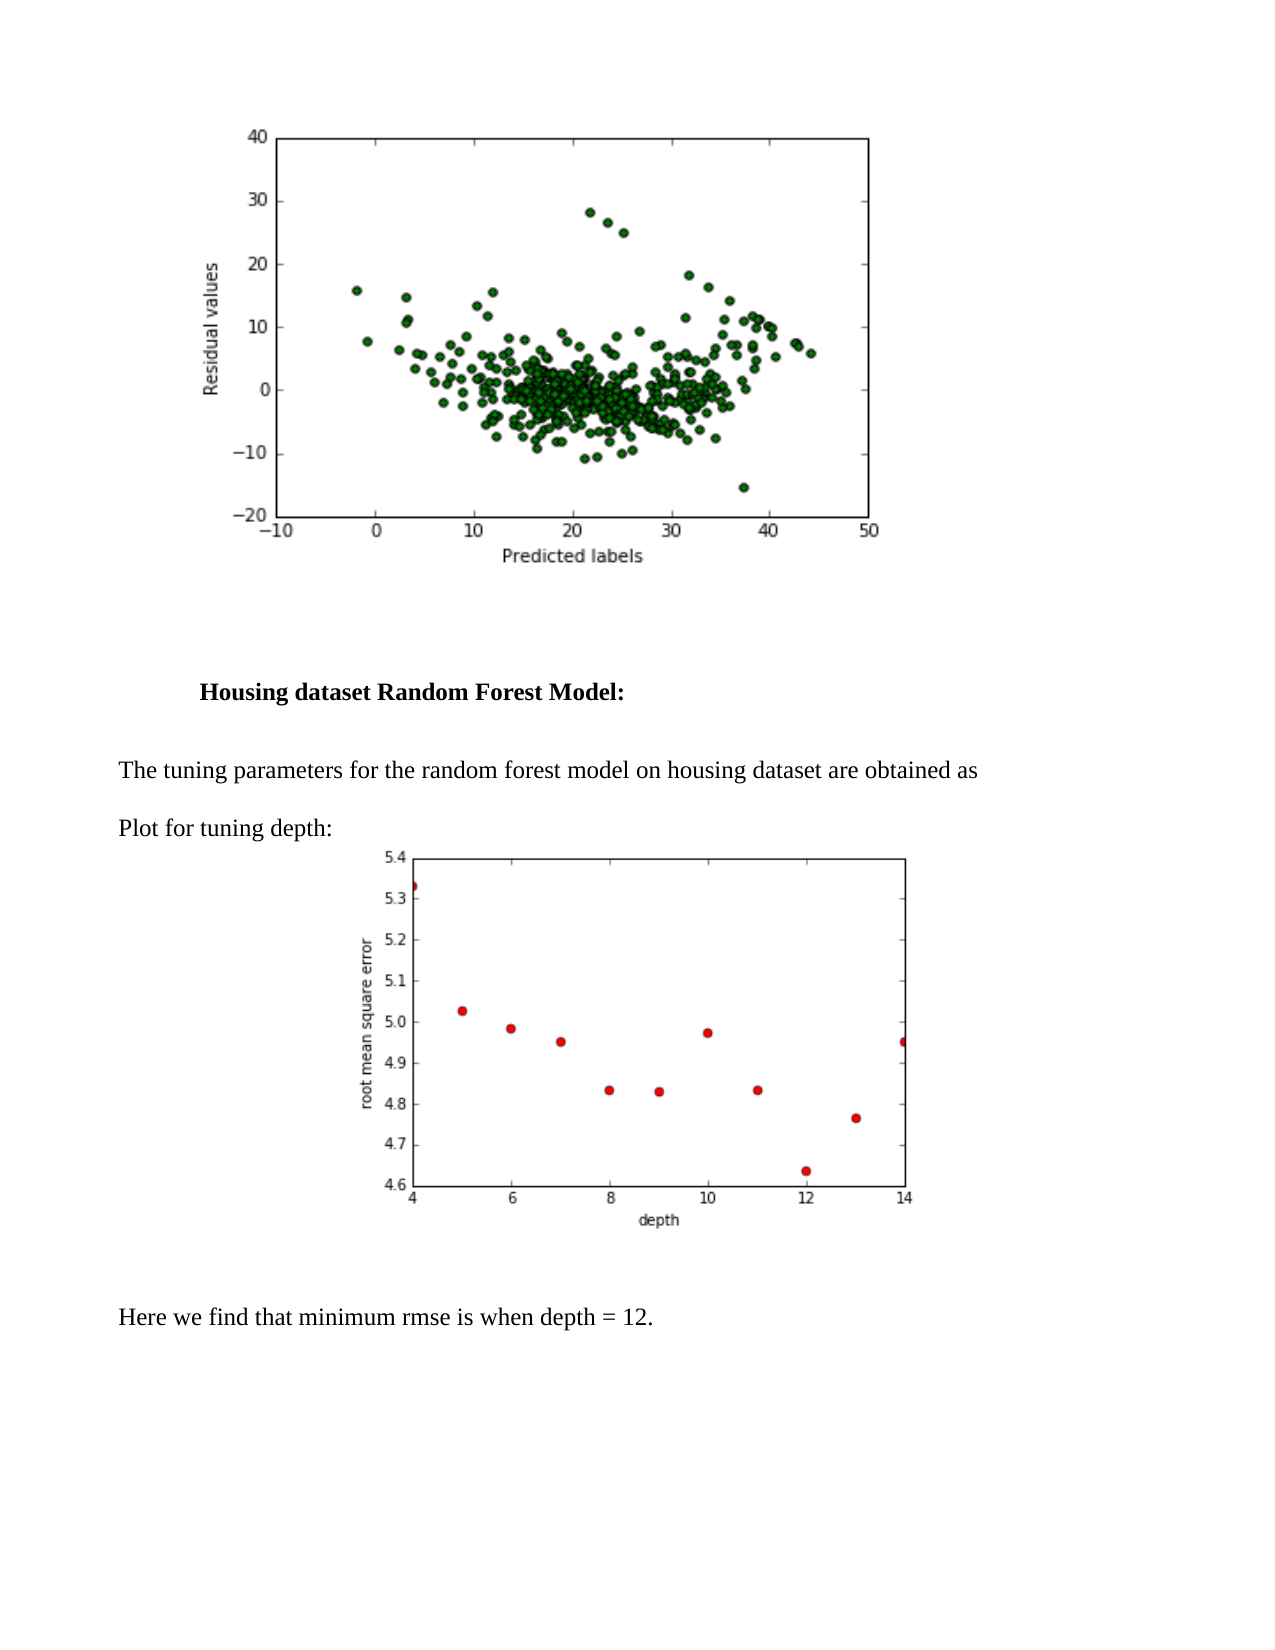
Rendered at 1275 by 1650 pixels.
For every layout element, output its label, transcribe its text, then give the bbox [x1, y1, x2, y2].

picture [193, 118, 891, 578]
picture [351, 841, 924, 1239]
text Here we find that minimum rmse is when depth = 12. [118, 1302, 1157, 1330]
list Housing dataset Random Forest Model: [193, 677, 1157, 706]
text Plot for tuning depth: [118, 813, 1157, 842]
text The tuning parameters for the random forest model on housing dataset are obtained as [118, 755, 1157, 784]
